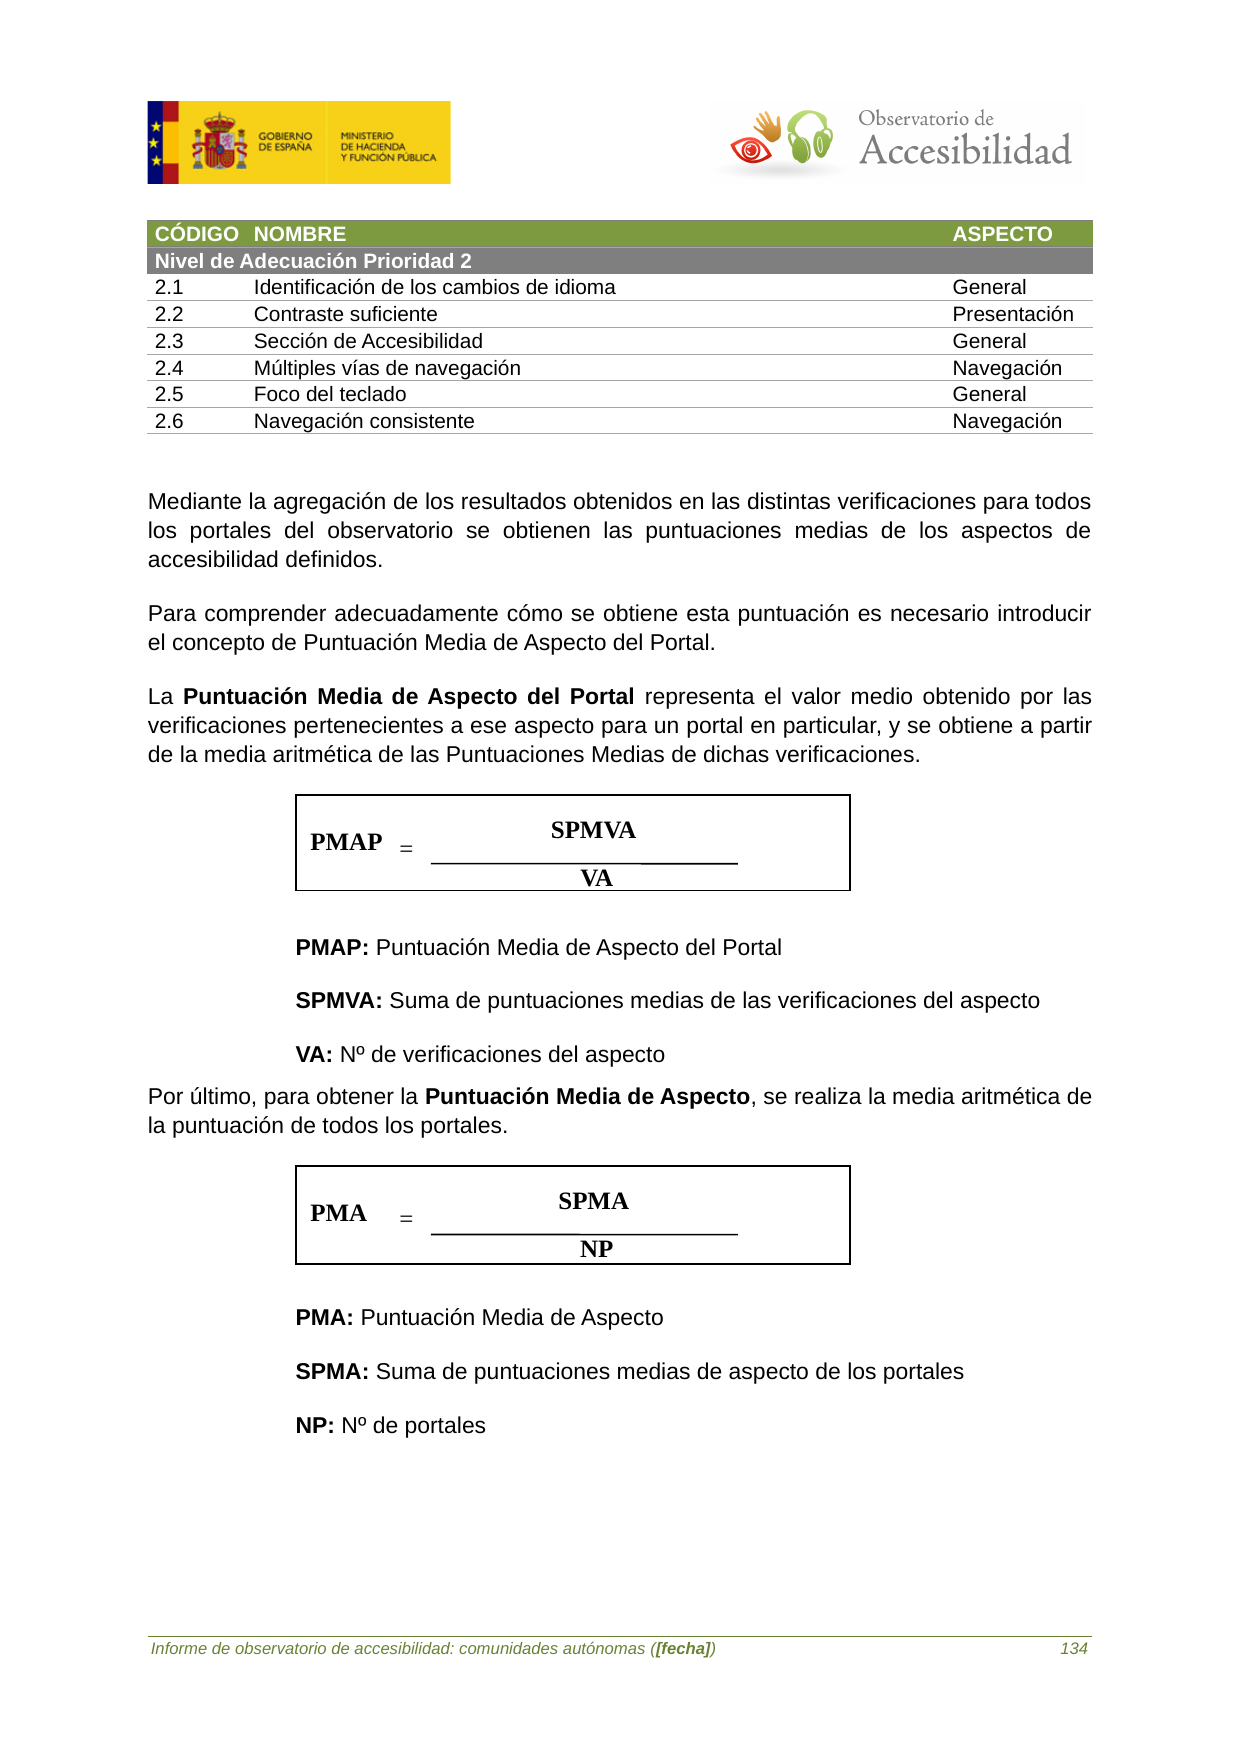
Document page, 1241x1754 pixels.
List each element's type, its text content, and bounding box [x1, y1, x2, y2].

table_cell 2.4 [147, 355, 246, 380]
table_cell 2.1 [147, 274, 246, 300]
text La Puntuación Media de Aspecto del Portal representa el valor medio obtenido por las verificaciones pertenecientes a ese aspecto para un portal en particular, y se obtiene a partir de la media aritmética de las Puntuaciones Medias de dichas verificaciones. [148, 683, 1092, 767]
text VA: Nº de verificaciones del aspecto [295, 1041, 1092, 1068]
picture [710, 101, 1086, 184]
text Mediante la agregación de los resultados obtenidos en las distintas verificaciones para todos los portales del observatorio se obtienen las puntuaciones medias de los aspectos de accesibilidad definidos. [148, 488, 1092, 572]
text SPMA: Suma de puntuaciones medias de aspecto de los portales [295, 1358, 1092, 1384]
table_header ASPECTO [945, 221, 1093, 246]
table_header CÓDIGO [147, 221, 246, 246]
table_cell Navegación [945, 355, 1093, 380]
table_cell Múltiples vías de navegación [246, 355, 945, 380]
table_cell Identificación de los cambios de idioma [246, 274, 945, 300]
text PMAP: Puntuación Media de Aspecto del Portal [295, 933, 1092, 960]
table_cell Sección de Accesibilidad [246, 328, 945, 353]
picture [147, 101, 451, 184]
table_cell Navegación [945, 408, 1093, 433]
table_cell General [945, 274, 1093, 300]
table_cell Navegación consistente [246, 408, 945, 433]
text PMA: Puntuación Media de Aspecto [295, 1304, 1092, 1331]
table_cell Contraste suficiente [246, 301, 945, 327]
text SPMVA: Suma de puntuaciones medias de las verificaciones del aspecto [295, 987, 1092, 1014]
table_cell 2.6 [147, 408, 246, 433]
table_header NOMBRE [246, 221, 945, 246]
text NP: Nº de portales [295, 1412, 1092, 1438]
table_cell Presentación [945, 301, 1093, 327]
table_cell 2.2 [147, 301, 246, 327]
text Para comprender adecuadamente cómo se obtiene esta puntuación es necesario introducir el concepto de Puntuación Media de Aspecto del Portal. [148, 600, 1092, 655]
table_cell 2.5 [147, 381, 246, 407]
table_cell Foco del teclado [246, 381, 945, 407]
text Por último, para obtener la Puntuación Media de Aspecto, se realiza la media aritmética de la puntuación de todos los portales. [148, 1083, 1092, 1138]
table_cell 2.3 [147, 328, 246, 353]
table_cell General [945, 328, 1093, 353]
table_cell General [945, 381, 1093, 407]
table_header Nivel de Adecuación Prioridad 2 [147, 248, 1093, 274]
